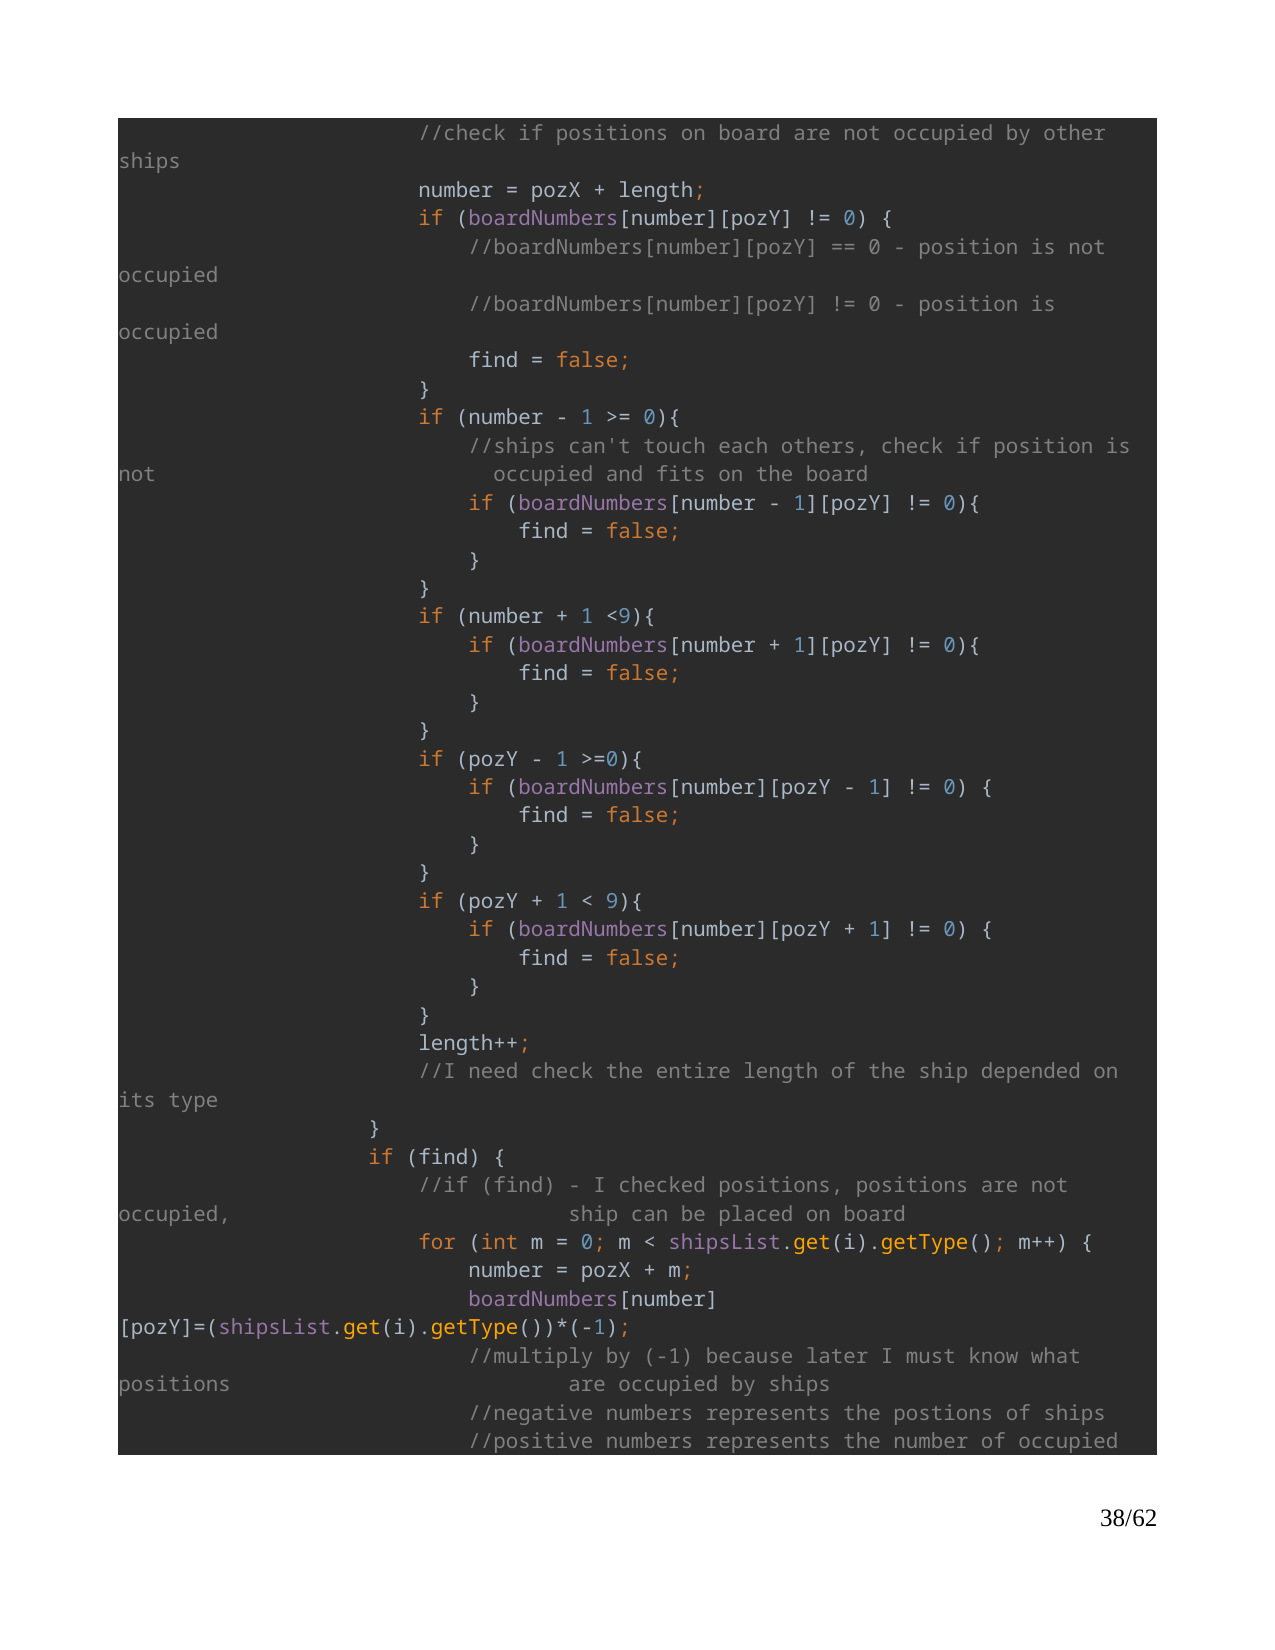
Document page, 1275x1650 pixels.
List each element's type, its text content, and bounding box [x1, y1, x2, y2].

text //check if positions on board are not occupied by other ships number = pozX + length; if (boardNumbers[number][pozY] != 0) { //boardNumbers[number][pozY] == 0 - position is not occupied //boardNumbers[number][pozY] != 0 - position is occupied find = false; } if (number - 1 >= 0){ //ships can't touch each others, check if position is not occupied and fits on the board if (boardNumbers[number - 1][pozY] != 0){ find = false; } } if (number + 1 <9){ if (boardNumbers[number + 1][pozY] != 0){ find = false; } } if (pozY - 1 >=0){ if (boardNumbers[number][pozY - 1] != 0) { find = false; } } if (pozY + 1 < 9){ if (boardNumbers[number][pozY + 1] != 0) { find = false; } } length++; //I need check the entire length of the ship depended on its type } if (find) { //if (find) - I checked positions, positions are not occupied, ship can be placed on board for (int m = 0; m < shipsList.get(i).getType(); m++) { number = pozX + m; boardNumbers[number][pozY]=(shipsList.get(i).getType())*(-1); //multiply by (-1) because later I must know what positions are occupied by ships //negative numbers represents the postions of ships //positive numbers represents the number of occupied [118, 118, 1157, 1455]
